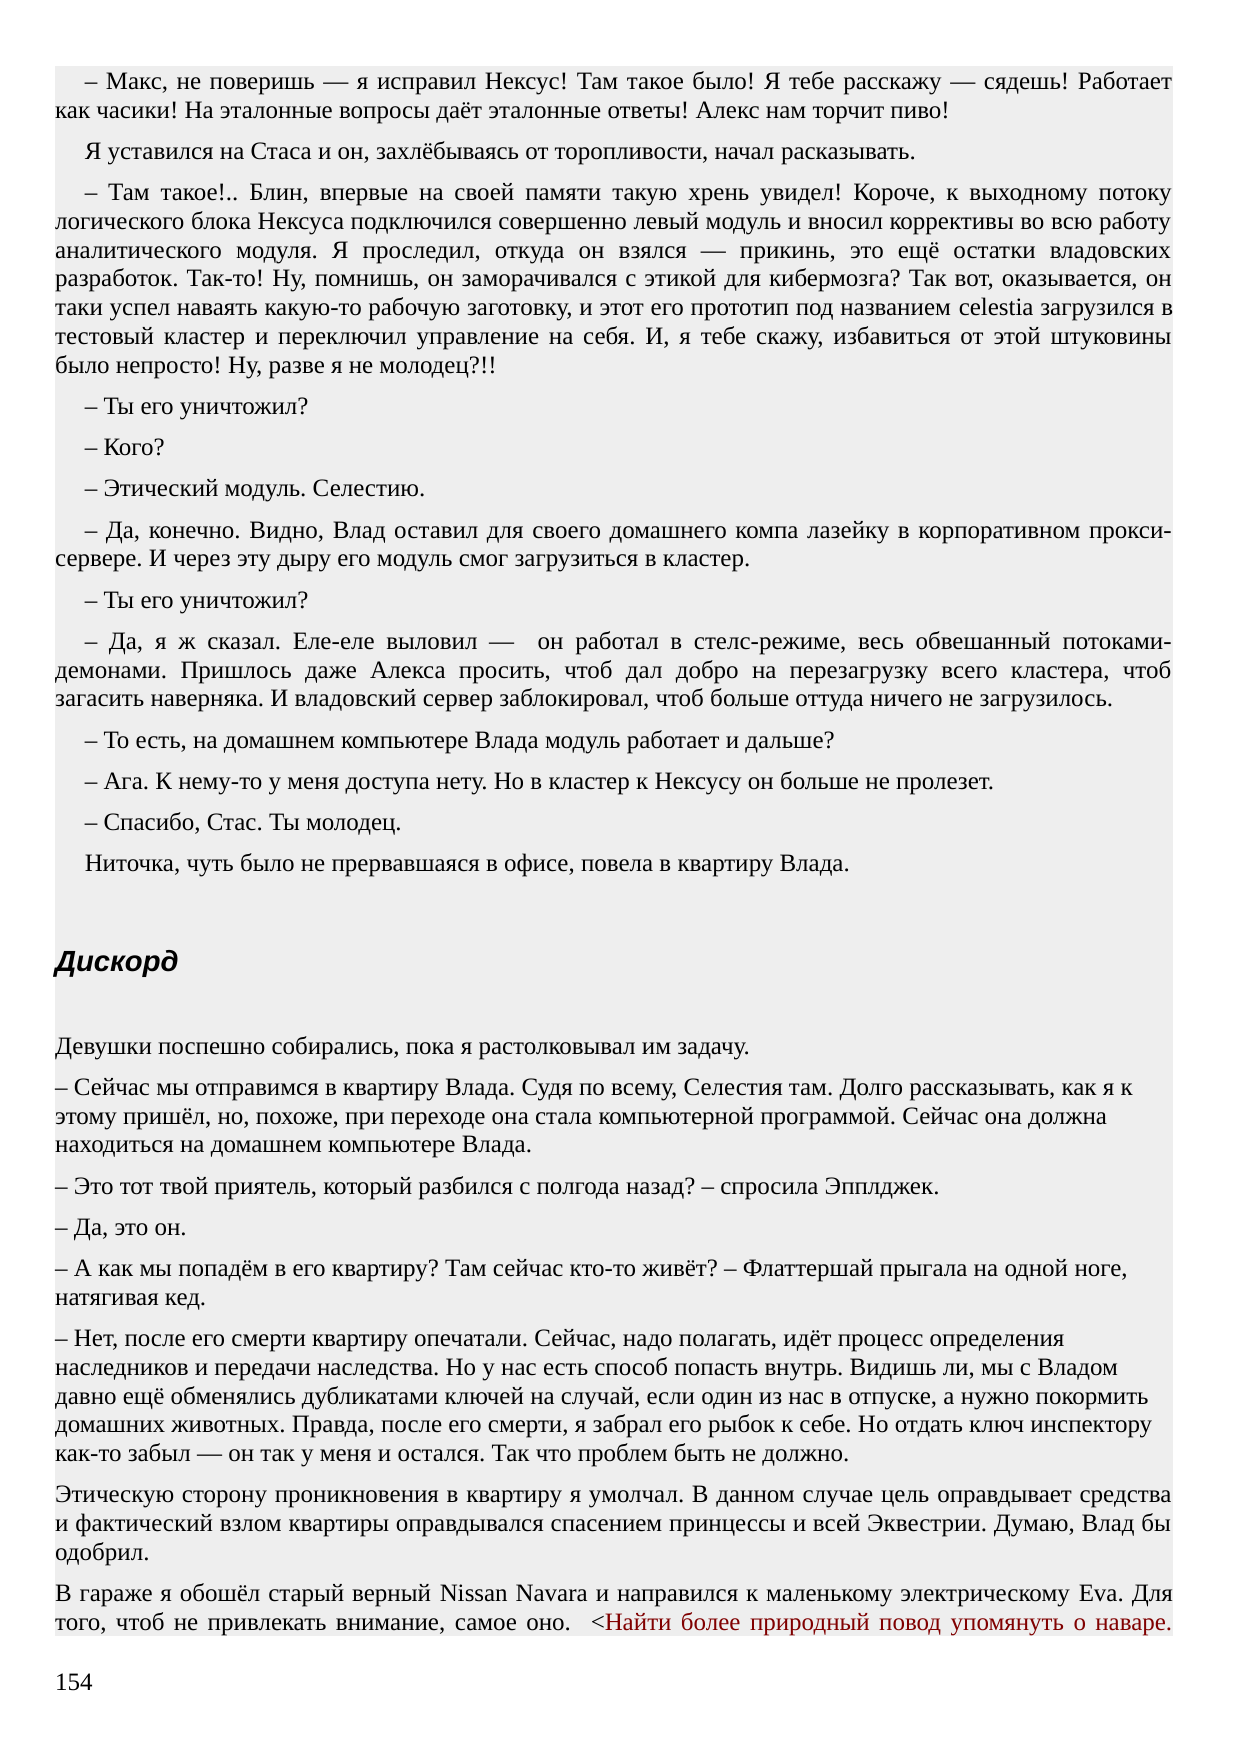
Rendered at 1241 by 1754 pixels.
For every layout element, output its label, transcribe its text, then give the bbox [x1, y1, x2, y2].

text – Макс, не поверишь — я исправил Нексус! Там такое было! Я тебе расскажу — сядешь! Работает как часики! На эталонные вопросы даёт эталонные ответы! Алекс нам торчит пиво! [55, 66, 1173, 123]
text – Да, конечно. Видно, Влад оставил для своего домашнего компа лазейку в корпоративном прокси-сервере. И через эту дыру его модуль смог загрузиться в кластер. [55, 515, 1173, 572]
text – Кого? [55, 432, 1173, 461]
text – Спасибо, Стас. Ты молодец. [55, 807, 1173, 836]
text – Этический модуль. Селестию. [55, 473, 1173, 502]
text – Нет, после его смерти квартиру опечатали. Сейчас, надо полагать, идёт процесс определения наследников и передачи наследства. Но у нас есть способ попасть внутрь. Видишь ли, мы с Владом давно ещё обменялись дубликатами ключей на случай, если один из нас в отпуске, а нужно покормить домашних животных. Правда, после его смерти, я забрал его рыбок к себе. Но отдать ключ инспектору как-то забыл — он так у меня и остался. Так что проблем быть не должно. [55, 1323, 1173, 1467]
text Ниточка, чуть было не прервавшаяся в офисе, повела в квартиру Влада. [55, 848, 1173, 877]
text – А как мы попадём в его квартиру? Там сейчас кто-то живёт? – Флаттершай прыгала на одной ноге, натягивая кед. [55, 1253, 1173, 1311]
text – Это тот твой приятель, который разбился с полгода назад? – спросила Эпплджек. [55, 1171, 1173, 1199]
text Я уставился на Стаса и он, захлёбываясь от торопливости, начал расказывать. [55, 136, 1173, 165]
text – Сейчас мы отправимся в квартиру Влада. Судя по всему, Селестия там. Долго рассказывать, как я к этому пришёл, но, похоже, при переходе она стала компьютерной программой. Сейчас она должна находиться на домашнем компьютере Влада. [55, 1072, 1173, 1158]
text Девушки поспешно собирались, пока я растолковывал им задачу. [55, 1031, 1173, 1059]
text – Ты его уничтожил? [55, 585, 1173, 613]
text – Да, это он. [55, 1212, 1173, 1241]
text – Ага. К нему-то у меня доступа нету. Но в кластер к Нексусу он больше не пролезет. [55, 766, 1173, 795]
text В гараже я обошёл старый верный Nissan Navara и направился к маленькому электрическому Eva. Для того, чтоб не привлекать внимание, самое оно. <Найти более природный повод упомянуть о наваре. [55, 1578, 1173, 1636]
text – Ты его уничтожил? [55, 391, 1173, 420]
text – Там такое!.. Блин, впервые на своей памяти такую хрень увидел! Короче, к выходному потоку логического блока Нексуса подключился совершенно левый модуль и вносил коррективы во всю работу аналитического модуля. Я проследил, откуда он взялся — прикинь, это ещё остатки владовских разработок. Так-то! Ну, помнишь, он заморачивался с этикой для кибермозга? Так вот, оказывается, он таки успел наваять какую-то рабочую заготовку, и этот его прототип под названием celestia загрузился в тестовый кластер и переключил управление на себя. И, я тебе скажу, избавиться от этой штуковины было непросто! Ну, разве я не молодец?!! [55, 177, 1173, 378]
subtitle Дискорд [55, 943, 1173, 977]
text – То есть, на домашнем компьютере Влада модуль работает и дальше? [55, 725, 1173, 753]
text – Да, я ж сказал. Еле-еле выловил — он работал в стелс-режиме, весь обвешанный потоками-демонами. Пришлось даже Алекса просить, чтоб дал добро на перезагрузку всего кластера, чтоб загасить наверняка. И владовский сервер заблокировал, чтоб больше оттуда ничего не загрузилось. [55, 626, 1173, 712]
text Этическую сторону проникновения в квартиру я умолчал. В данном случае цель оправдывает средства и фактический взлом квартиры оправдывался спасением принцессы и всей Эквестрии. Думаю, Влад бы одобрил. [55, 1479, 1173, 1566]
